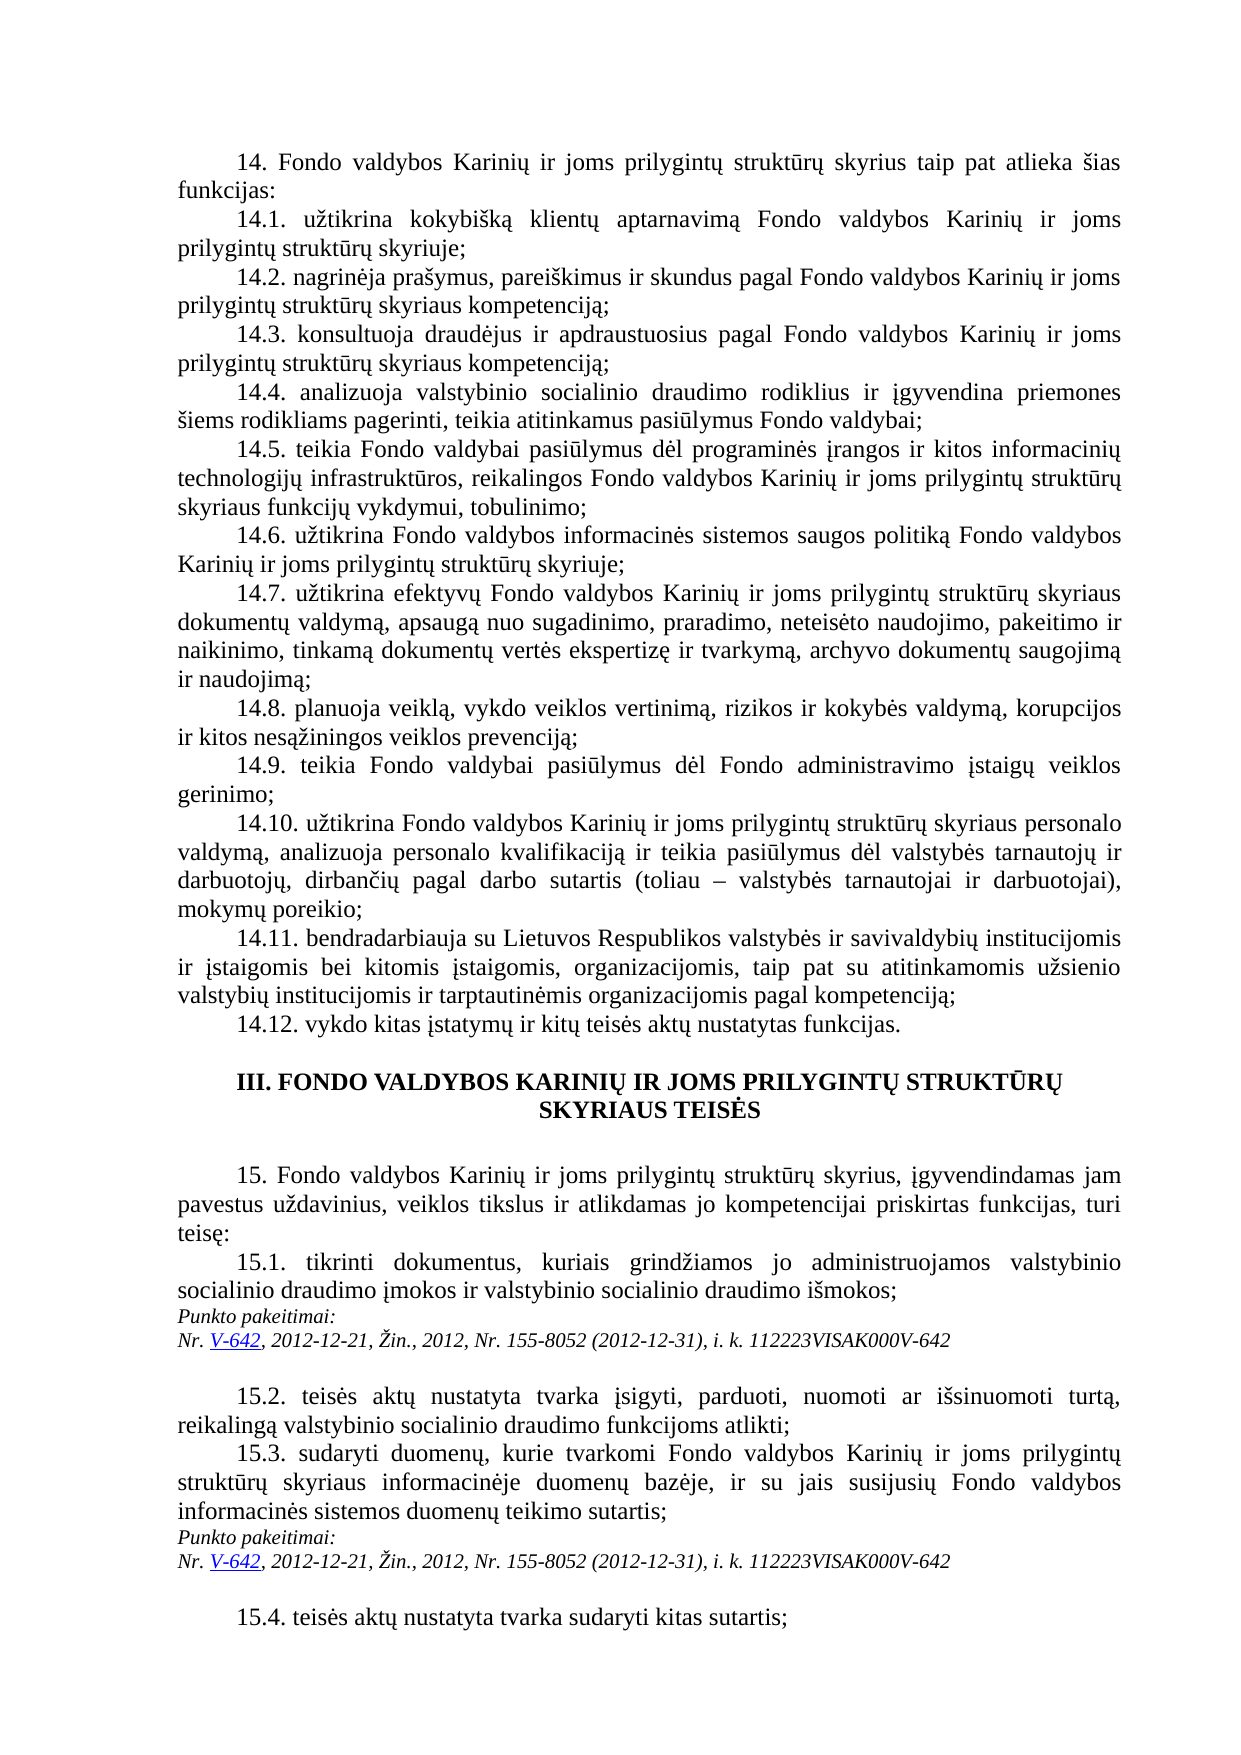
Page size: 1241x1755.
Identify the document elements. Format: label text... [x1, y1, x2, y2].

text Nr. V-642, 2012-12-21, Žin., 2012, Nr. 155-8052 (2012-12-31), i. k. 112223VISAK000V-642 [177, 1549, 1122, 1573]
text 14.10. užtikrina Fondo valdybos Karinių ir joms prilygintų struktūrų skyriaus personalo valdymą, analizuoja personalo kvalifikaciją ir teikia pasiūlymus dėl valstybės tarnautojų ir darbuotojų, dirbančių pagal darbo sutartis (toliau – valstybės tarnautojai ir darbuotojai), mokymų poreikio; [177, 808, 1122, 923]
text III. FONDO VALDYBOS KARINIŲ IR JOMS PRILYGINTŲ STRUKTŪRŲ SKYRIAUS TEISĖS [177, 1067, 1122, 1124]
text 14.6. užtikrina Fondo valdybos informacinės sistemos saugos politiką Fondo valdybos Karinių ir joms prilygintų struktūrų skyriuje; [177, 521, 1122, 578]
text 15.3. sudaryti duomenų, kurie tvarkomi Fondo valdybos Karinių ir joms prilygintų struktūrų skyriaus informacinėje duomenų bazėje, ir su jais susijusių Fondo valdybos informacinės sistemos duomenų teikimo sutartis; [177, 1438, 1122, 1525]
text 14. Fondo valdybos Karinių ir joms prilygintų struktūrų skyrius taip pat atlieka šias funkcijas: [177, 147, 1122, 204]
text 14.7. užtikrina efektyvų Fondo valdybos Karinių ir joms prilygintų struktūrų skyriaus dokumentų valdymą, apsaugą nuo sugadinimo, praradimo, neteisėto naudojimo, pakeitimo ir naikinimo, tinkamą dokumentų vertės ekspertizę ir tvarkymą, archyvo dokumentų saugojimą ir naudojimą; [177, 578, 1122, 693]
text Punkto pakeitimai: [177, 1525, 1122, 1549]
text 14.3. konsultuoja draudėjus ir apdraustuosius pagal Fondo valdybos Karinių ir joms prilygintų struktūrų skyriaus kompetenciją; [177, 319, 1122, 377]
text 15.2. teisės aktų nustatyta tvarka įsigyti, parduoti, nuomoti ar išsinuomoti turtą, reikalingą valstybinio socialinio draudimo funkcijoms atlikti; [177, 1381, 1122, 1438]
text 14.4. analizuoja valstybinio socialinio draudimo rodiklius ir įgyvendina priemones šiems rodikliams pagerinti, teikia atitinkamus pasiūlymus Fondo valdybai; [177, 377, 1122, 434]
text 14.12. vykdo kitas įstatymų ir kitų teisės aktų nustatytas funkcijas. [177, 1009, 1122, 1038]
text 14.1. užtikrina kokybišką klientų aptarnavimą Fondo valdybos Karinių ir joms prilygintų struktūrų skyriuje; [177, 204, 1122, 262]
text 14.9. teikia Fondo valdybai pasiūlymus dėl Fondo administravimo įstaigų veiklos gerinimo; [177, 751, 1122, 808]
text Punkto pakeitimai: [177, 1304, 1122, 1328]
text 15. Fondo valdybos Karinių ir joms prilygintų struktūrų skyrius, įgyvendindamas jam pavestus uždavinius, veiklos tikslus ir atlikdamas jo kompetencijai priskirtas funkcijas, turi teisę: [177, 1160, 1122, 1247]
text 14.5. teikia Fondo valdybai pasiūlymus dėl programinės įrangos ir kitos informacinių technologijų infrastruktūros, reikalingos Fondo valdybos Karinių ir joms prilygintų struktūrų skyriaus funkcijų vykdymui, tobulinimo; [177, 434, 1122, 521]
text 14.2. nagrinėja prašymus, pareiškimus ir skundus pagal Fondo valdybos Karinių ir joms prilygintų struktūrų skyriaus kompetenciją; [177, 262, 1122, 319]
text 14.8. planuoja veiklą, vykdo veiklos vertinimą, rizikos ir kokybės valdymą, korupcijos ir kitos nesąžiningos veiklos prevenciją; [177, 693, 1122, 751]
text 15.4. teisės aktų nustatyta tvarka sudaryti kitas sutartis; [177, 1602, 1122, 1630]
text 15.1. tikrinti dokumentus, kuriais grindžiamos jo administruojamos valstybinio socialinio draudimo įmokos ir valstybinio socialinio draudimo išmokos; [177, 1247, 1122, 1304]
text Nr. V-642, 2012-12-21, Žin., 2012, Nr. 155-8052 (2012-12-31), i. k. 112223VISAK000V-642 [177, 1328, 1122, 1352]
text 14.11. bendradarbiauja su Lietuvos Respublikos valstybės ir savivaldybių institucijomis ir įstaigomis bei kitomis įstaigomis, organizacijomis, taip pat su atitinkamomis užsienio valstybių institucijomis ir tarptautinėmis organizacijomis pagal kompetenciją; [177, 923, 1122, 1009]
